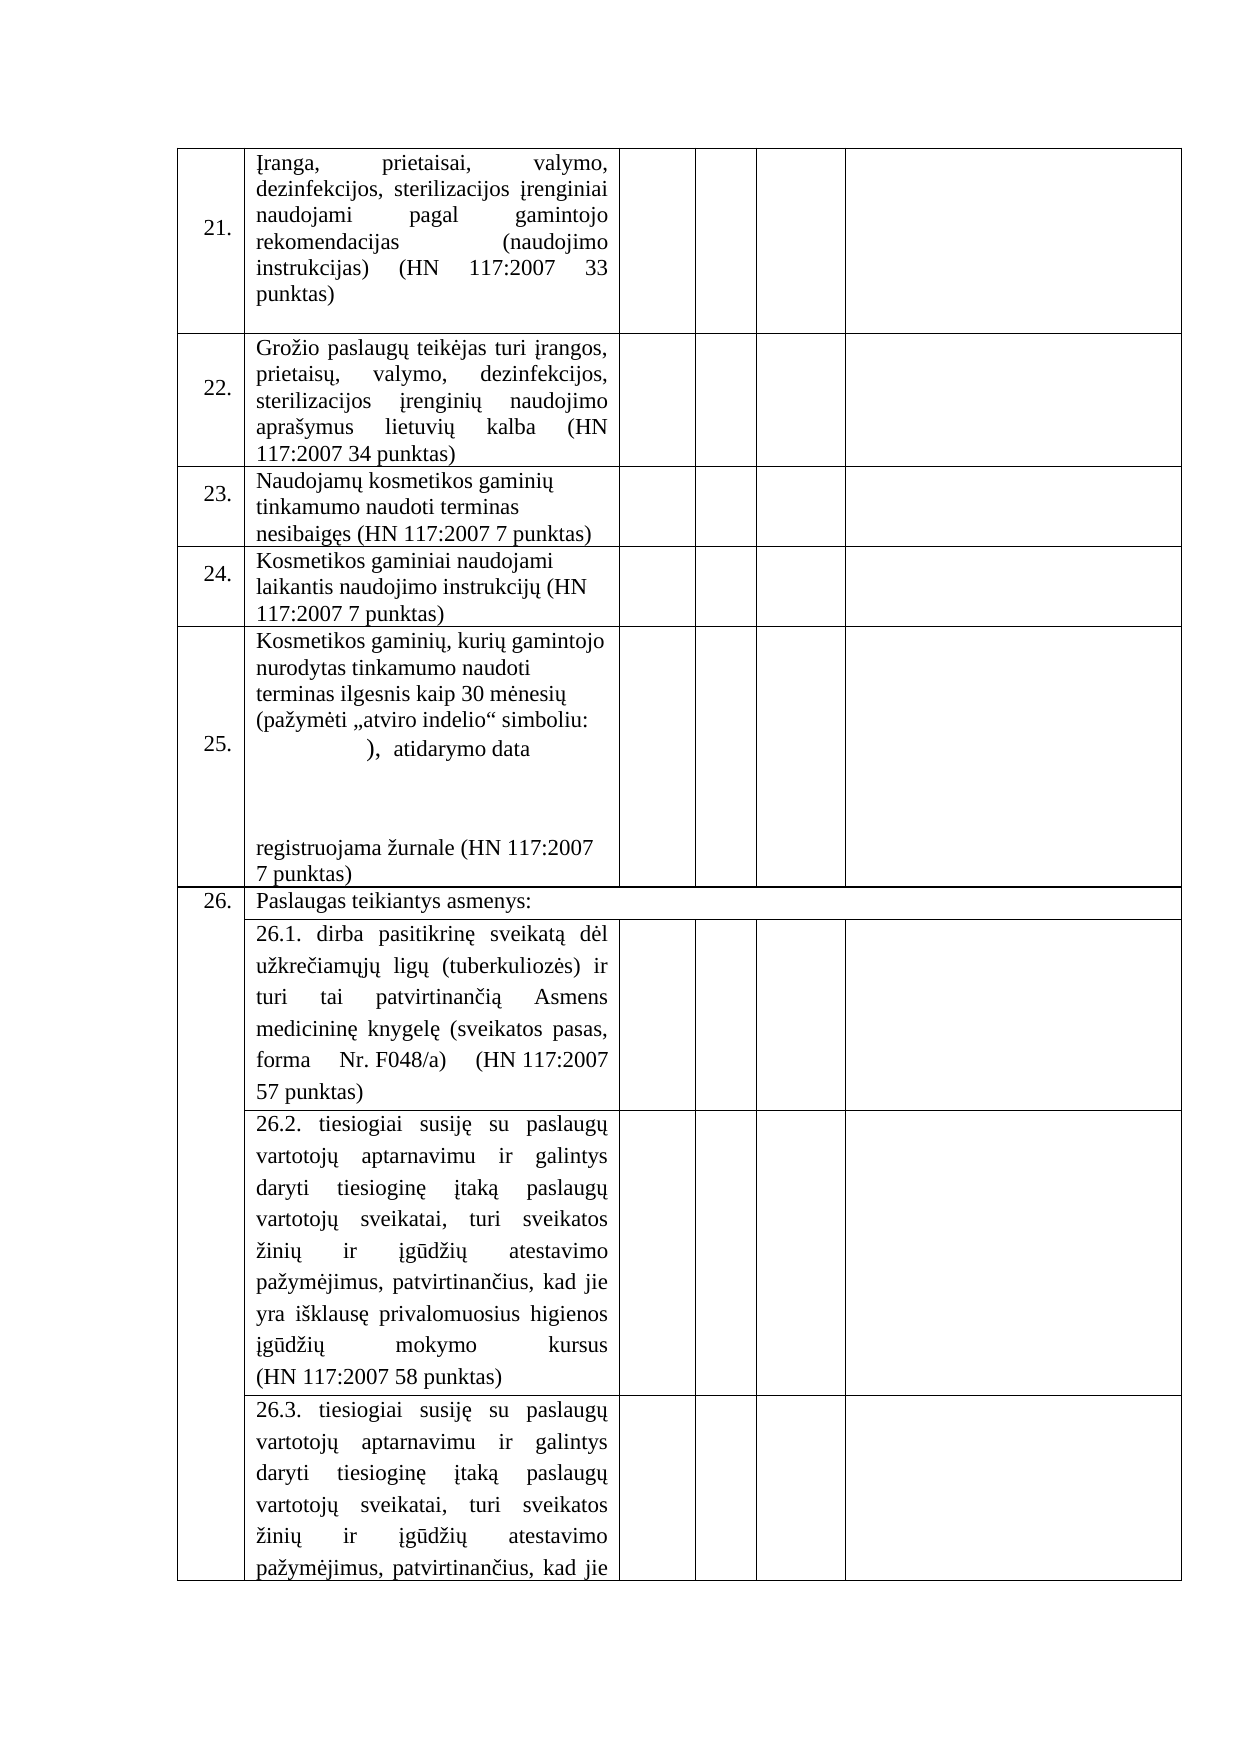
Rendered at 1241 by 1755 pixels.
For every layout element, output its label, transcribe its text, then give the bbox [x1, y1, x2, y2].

table_cell 26.1. dirba pasitikrinę sveikatą dėl užkrečiamųjų ligų (tuberkuliozės) ir turi tai patvirtinančią Asmens medicininę knygelę (sveikatos pasas, forma Nr. F048/a) (HN 117:2007 57 punktas) [245, 920, 619, 1109]
table_cell [757, 547, 845, 626]
table_cell [757, 1111, 845, 1395]
table_cell 24. [178, 547, 244, 626]
table_cell [696, 1396, 756, 1580]
table_cell [757, 149, 845, 333]
table_cell 21. [178, 149, 244, 333]
table_cell [696, 467, 756, 546]
table_cell [620, 547, 695, 626]
table_cell [757, 334, 845, 466]
table_cell [757, 467, 845, 546]
table_cell [620, 1111, 695, 1395]
table_cell 26.2. tiesiogiai susiję su paslaugų vartotojų aptarnavimu ir galintys daryti tiesioginę įtaką paslaugų vartotojų sveikatai, turi sveikatos žinių ir įgūdžių atestavimo pažymėjimus, patvirtinančius, kad jie yra išklausę privalomuosius higienos įgūdžių mokymo kursus (HN 117:2007 58 punktas) [245, 1111, 619, 1395]
table_cell [846, 334, 1181, 466]
table_cell [846, 149, 1181, 333]
table_cell [696, 547, 756, 626]
table_cell [620, 334, 695, 466]
table_cell [696, 1111, 756, 1395]
table_cell [757, 1396, 845, 1580]
table_cell 25. [178, 627, 244, 886]
table_cell 26. [178, 888, 244, 1580]
table_cell [696, 627, 756, 886]
table_cell [696, 920, 756, 1109]
table_cell Kosmetikos gaminiai naudojami laikantis naudojimo instrukcijų (HN 117:2007 7 punktas) [245, 547, 619, 626]
table_cell [620, 149, 695, 333]
table_cell Kosmetikos gaminių, kurių gamintojo nurodytas tinkamumo naudoti terminas ilgesnis kaip 30 mėnesių (pažymėti „atviro indelio“ simboliu: ), atidarymo data registruojama žurnale (HN 117:2007 7 punktas) [245, 627, 619, 886]
table_cell [620, 467, 695, 546]
table_cell 22. [178, 334, 244, 466]
table_cell [696, 334, 756, 466]
table_cell [620, 627, 695, 886]
table_cell [696, 149, 756, 333]
table_cell [846, 1111, 1181, 1395]
table_cell Grožio paslaugų teikėjas turi įrangos, prietaisų, valymo, dezinfekcijos, sterilizacijos įrenginių naudojimo aprašymus lietuvių kalba (HN 117:2007 34 punktas) [245, 334, 619, 466]
table_cell [757, 627, 845, 886]
table_cell Naudojamų kosmetikos gaminių tinkamumo naudoti terminas nesibaigęs (HN 117:2007 7 punktas) [245, 467, 619, 546]
table_cell [757, 920, 845, 1109]
table_cell [846, 627, 1181, 886]
table_cell [846, 467, 1181, 546]
table_cell 23. [178, 467, 244, 546]
table_cell Įranga, prietaisai, valymo, dezinfekcijos, sterilizacijos įrenginiai naudojami pagal gamintojo rekomendacijas (naudojimo instrukcijas) (HN 117:2007 33 punktas) [245, 149, 619, 333]
table_cell [846, 1396, 1181, 1580]
table_cell [620, 920, 695, 1109]
table_cell [620, 1396, 695, 1580]
table_cell [846, 547, 1181, 626]
table_cell [846, 920, 1181, 1109]
table_cell 26.3. tiesiogiai susiję su paslaugų vartotojų aptarnavimu ir galintys daryti tiesioginę įtaką paslaugų vartotojų sveikatai, turi sveikatos žinių ir įgūdžių atestavimo pažymėjimus, patvirtinančius, kad jie [245, 1396, 619, 1580]
table_cell Paslaugas teikiantys asmenys: [245, 888, 1181, 919]
